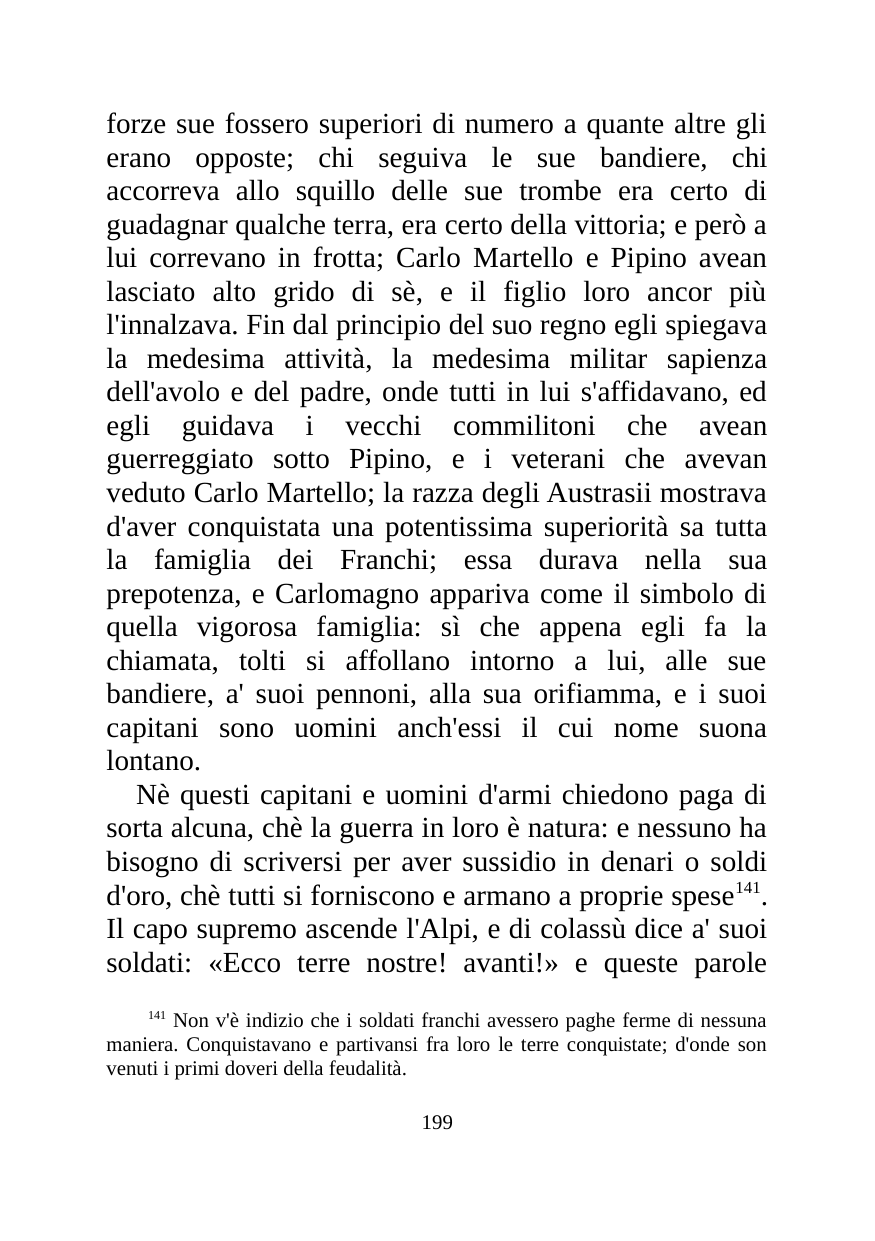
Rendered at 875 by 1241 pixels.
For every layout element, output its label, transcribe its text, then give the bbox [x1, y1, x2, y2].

text Nè questi capitani e uomini d'armi chiedono paga di sorta alcuna, chè la guerra in loro è natura: e nessuno ha bisogno di scriversi per aver sussidio in denari o soldi d'oro, chè tutti si forniscono e armano a proprie spese. Il capo supremo ascende l'Alpi, e di colassù dice a' suoi soldati: «Ecco terre nostre! avanti!» e queste parole [106, 777, 768, 978]
text forze sue fossero superiori di numero a quante altre gli erano opposte; chi seguiva le sue bandiere, chi accorreva allo squillo delle sue trombe era certo di guadagnar qualche terra, era certo della vittoria; e però a lui correvano in frotta; Carlo Martello e Pipino avean lasciato alto grido di sè, e il figlio loro ancor più l'innalzava. Fin dal principio del suo regno egli spiegava la medesima attività, la medesima militar sapienza dell'avolo e del padre, onde tutti in lui s'affidavano, ed egli guidava i vecchi commilitoni che avean guerreggiato sotto Pipino, e i veterani che avevan veduto Carlo Martello; la razza degli Austrasii mostrava d'aver conquistata una potentissima superiorità sa tutta la famiglia dei Franchi; essa durava nella sua prepotenza, e Carlomagno appariva come il simbolo di quella vigorosa famiglia: sì che appena egli fa la chiamata, tolti si affollano intorno a lui, alle sue bandiere, a' suoi pennoni, alla sua orifiamma, e i suoi capitani sono uomini anch'essi il cui nome suona lontano. [106, 106, 768, 777]
text Non v'è indizio che i soldati franchi avessero paghe ferme di nessuna maniera. Conquistavano e partivansi fra loro le terre conquistate; d'onde son venuti i primi doveri della feudalità. [106, 1008, 768, 1080]
